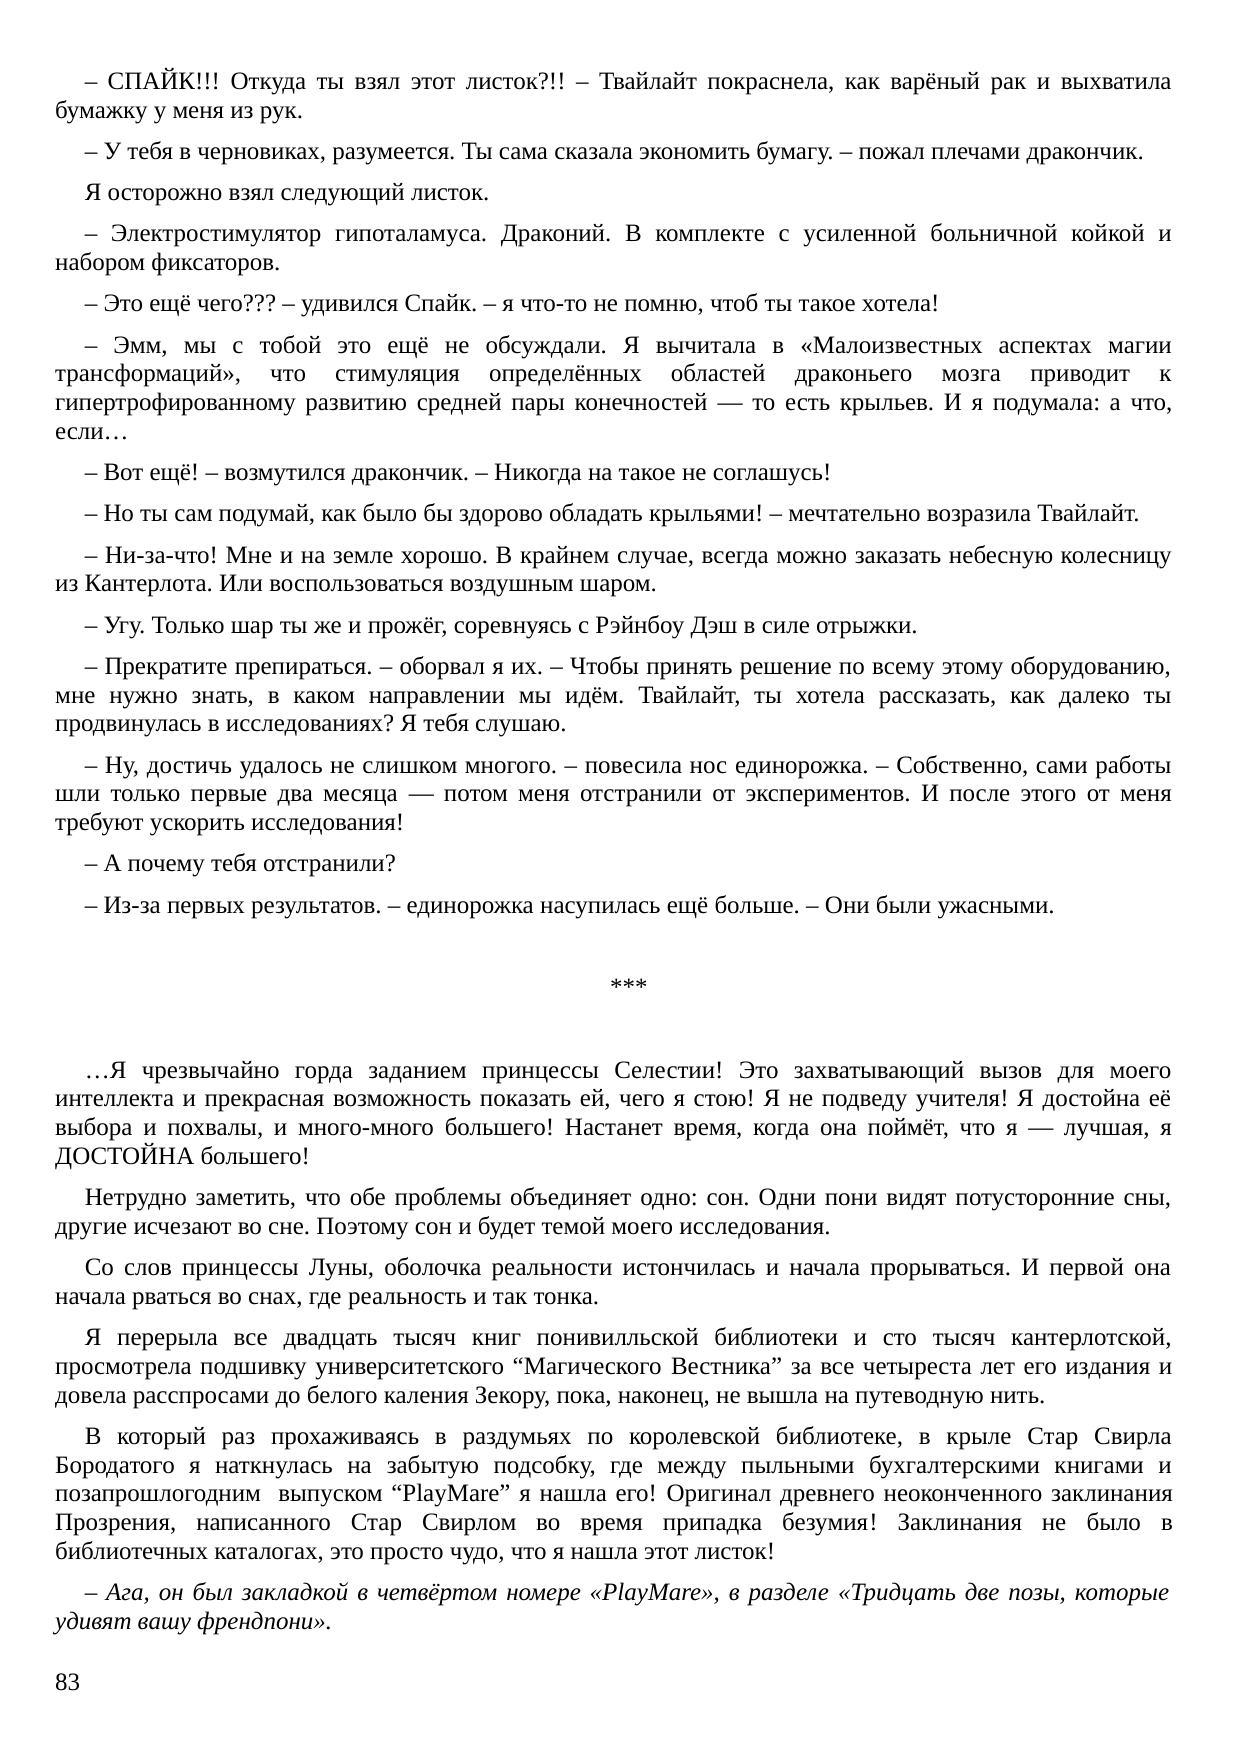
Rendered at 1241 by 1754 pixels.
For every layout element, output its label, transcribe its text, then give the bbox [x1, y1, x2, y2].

text – Ни-за-что! Мне и на земле хорошо. В крайнем случае, всегда можно заказать небесную колесницу из Кантерлота. Или воспользоваться воздушным шаром. [55, 540, 1173, 597]
text – Вот ещё! – возмутился дракончик. – Никогда на такое не соглашусь! [55, 457, 1173, 486]
text Со слов принцессы Луны, оболочка реальности истончилась и начала прорываться. И первой она начала рваться во снах, где реальность и так тонка. [55, 1252, 1173, 1310]
text – СПАЙК!!! Откуда ты взял этот листок?!! – Твайлайт покраснела, как варёный рак и выхватила бумажку у меня из рук. [55, 66, 1173, 123]
text Нетрудно заметить, что обе проблемы объединяет одно: сон. Одни пони видят потусторонние сны, другие исчезают во сне. Поэтому сон и будет темой моего исследования. [55, 1182, 1173, 1240]
text – У тебя в черновиках, разумеется. Ты сама сказала экономить бумагу. – пожал плечами дракончик. [55, 136, 1173, 165]
text …Я чрезвычайно горда заданием принцессы Селестии! Это захватывающий вызов для моего интеллекта и прекрасная возможность показать ей, чего я стою! Я не подведу учителя! Я достойна её выбора и похвалы, и много-много большего! Настанет время, когда она поймёт, что я — лучшая, я ДОСТОЙНА большего! [55, 1055, 1173, 1170]
text – Из-за первых результатов. – единорожка насупилась ещё больше. – Они были ужасными. [55, 890, 1173, 918]
text – Электростимулятор гипоталамуса. Драконий. В комплекте с усиленной больничной койкой и набором фиксаторов. [55, 218, 1173, 276]
text – А почему тебя отстранили? [55, 848, 1173, 877]
text – Прекратите препираться. – оборвал я их. – Чтобы принять решение по всему этому оборудованию, мне нужно знать, в каком направлении мы идём. Твайлайт, ты хотела рассказать, как далеко ты продвинулась в исследованиях? Я тебя слушаю. [55, 651, 1173, 737]
text – Это ещё чего??? – удивился Спайк. – я что-то не помню, чтоб ты такое хотела! [55, 288, 1173, 317]
text – Угу. Только шар ты же и прожёг, соревнуясь с Рэйнбоу Дэш в силе отрыжки. [55, 610, 1173, 638]
text – Но ты сам подумай, как было бы здорово обладать крыльями! – мечтательно возразила Твайлайт. [55, 498, 1173, 527]
text Я осторожно взял следующий листок. [55, 177, 1173, 206]
text *** [55, 972, 1173, 1001]
text – Ну, достичь удалось не слишком многого. – повесила нос единорожка. – Собственно, сами работы шли только первые два месяца — потом меня отстранили от экспериментов. И после этого от меня требуют ускорить исследования! [55, 750, 1173, 836]
text В который раз прохаживаясь в раздумьях по королевской библиотеке, в крыле Стар Свирла Бородатого я наткнулась на забытую подсобку, где между пыльными бухгалтерскими книгами и позапрошлогодним выпуском “PlayMare” я нашла его! Оригинал древнего неоконченного заклинания Прозрения, написанного Стар Свирлом во время припадка безумия! Заклинания не было в библиотечных каталогах, это просто чудо, что я нашла этот листок! [55, 1421, 1173, 1565]
text Я перерыла все двадцать тысяч книг понивилльской библиотеки и сто тысяч кантерлотской, просмотрела подшивку университетского “Магического Вестника” за все четыреста лет его издания и довела расспросами до белого каления Зекору, пока, наконец, не вышла на путеводную нить. [55, 1322, 1173, 1408]
text – Эмм, мы с тобой это ещё не обсуждали. Я вычитала в «Малоизвестных аспектах магии трансформаций», что стимуляция определённых областей драконьего мозга приводит к гипертрофированному развитию средней пары конечностей — то есть крыльев. И я подумала: а что, если… [55, 330, 1173, 445]
text – Ага, он был закладкой в четвёртом номере «PlayMare», в разделе «Тридцать две позы, которые удивят вашу френдпони». [55, 1577, 1173, 1635]
